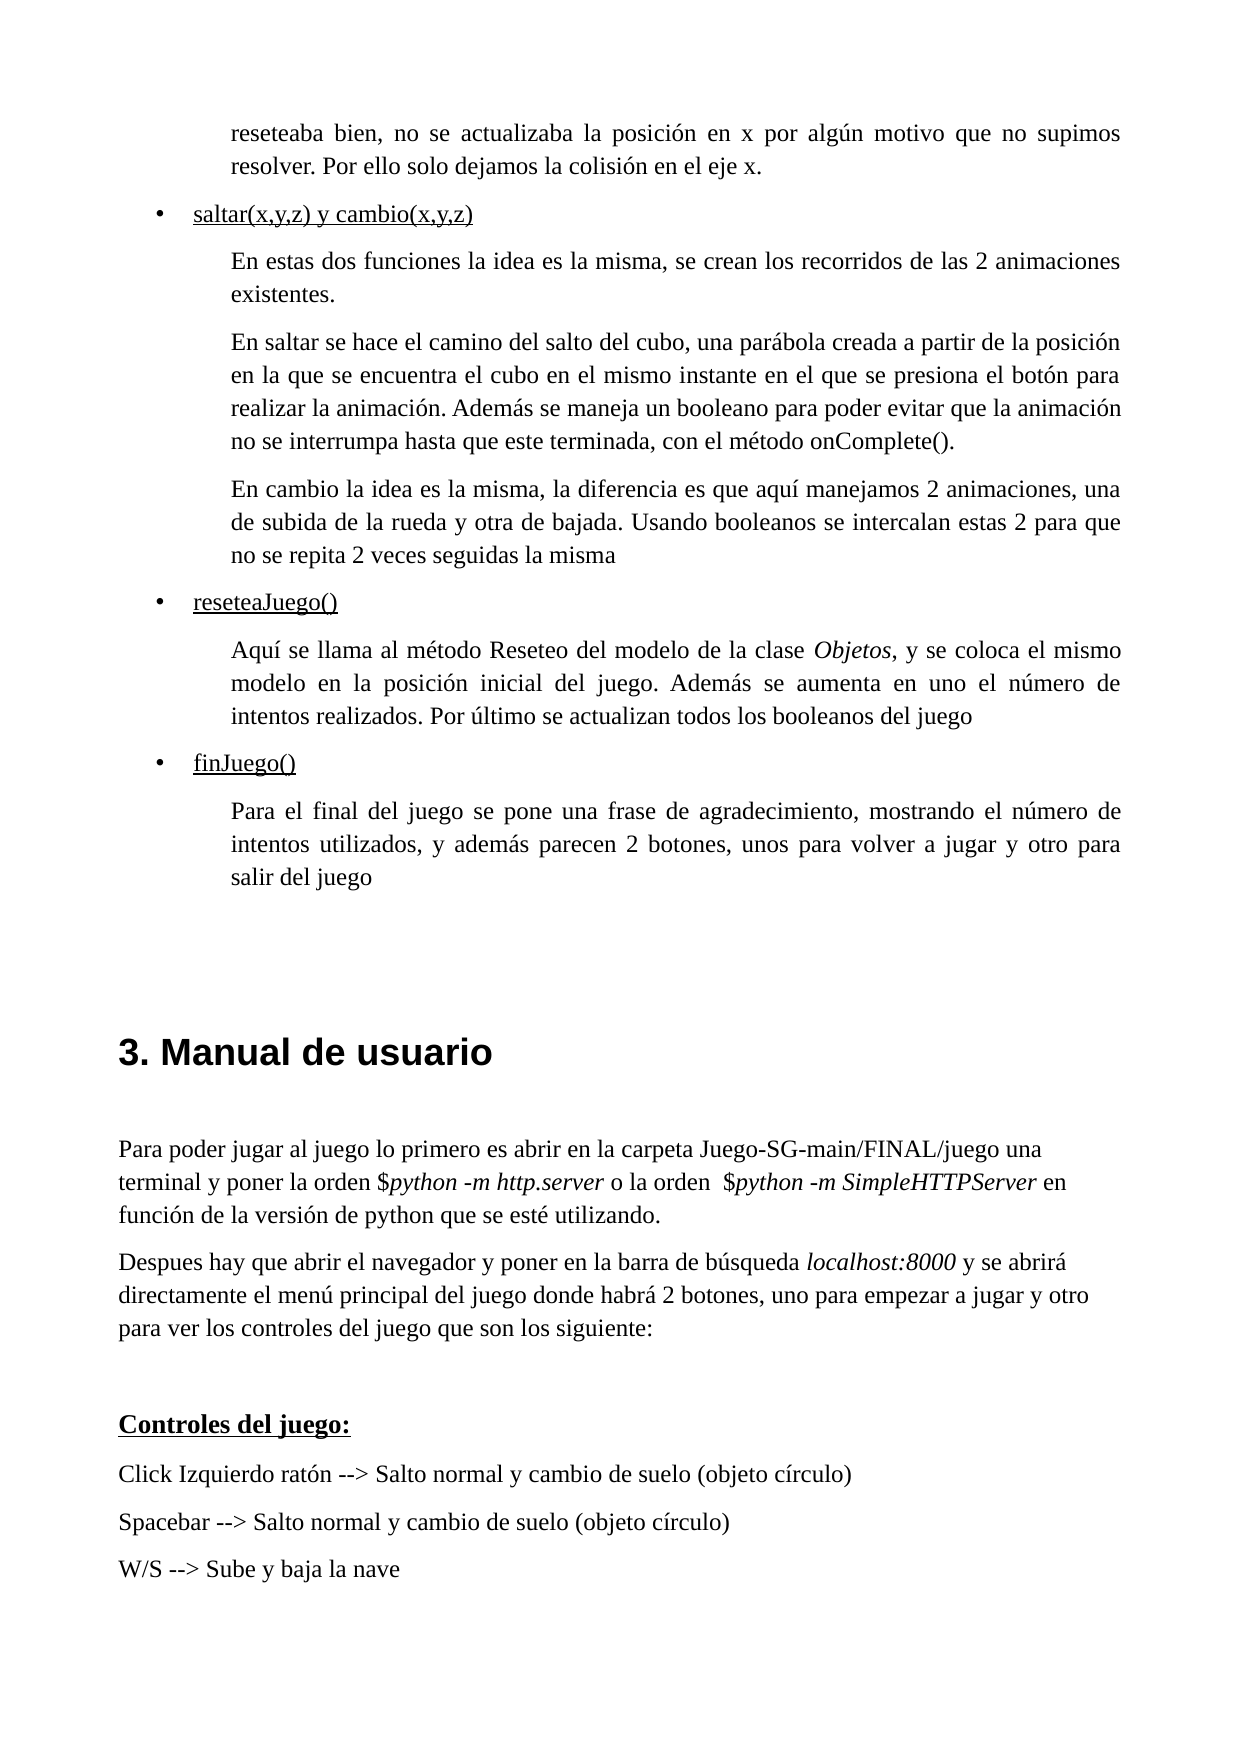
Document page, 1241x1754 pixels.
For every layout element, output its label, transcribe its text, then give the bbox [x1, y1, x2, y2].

list finJuego() [156, 748, 1122, 777]
list reseteaba bien, no se actualizaba la posición en x por algún motivo que no supimos resolver. Por ello solo dejamos la colisión en el eje x. [193, 118, 1122, 180]
text W/S --> Sube y baja la nave [118, 1554, 1122, 1583]
text Click Izquierdo ratón --> Salto normal y cambio de suelo (objeto círculo) [118, 1459, 1122, 1488]
list Aquí se llama al método Reseteo del modelo de la clase Objetos, y se coloca el mismo modelo en la posición inicial del juego. Además se aumenta en uno el número de intentos realizados. Por último se actualizan todos los booleanos del juego [193, 635, 1122, 730]
subtitle 3. Manual de usuario [118, 1030, 1122, 1074]
list reseteaJuego() [156, 587, 1122, 616]
list Para el final del juego se pone una frase de agradecimiento, mostrando el número de intentos utilizados, y además parecen 2 botones, unos para volver a jugar y otro para salir del juego [193, 796, 1122, 891]
text Despues hay que abrir el navegador y poner en la barra de búsqueda localhost:8000 y se abrirá directamente el menú principal del juego donde habrá 2 botones, uno para empezar a jugar y otro para ver los controles del juego que son los siguiente: [118, 1247, 1122, 1342]
list saltar(x,y,z) y cambio(x,y,z) [156, 199, 1122, 227]
text Para poder jugar al juego lo primero es abrir en la carpeta Juego-SG-main/FINAL/juego una terminal y poner la orden $python -m http.server o la orden $python -m SimpleHTTPServer en función de la versión de python que se esté utilizando. [118, 1134, 1122, 1228]
text Controles del juego: [118, 1409, 1122, 1440]
list En estas dos funciones la idea es la misma, se crean los recorridos de las 2 animaciones existentes. [193, 246, 1122, 308]
list En cambio la idea es la misma, la diferencia es que aquí manejamos 2 animaciones, una de subida de la rueda y otra de bajada. Usando booleanos se intercalan estas 2 para que no se repita 2 veces seguidas la misma [193, 474, 1122, 568]
list En saltar se hace el camino del salto del cubo, una parábola creada a partir de la posición en la que se encuentra el cubo en el mismo instante en el que se presiona el botón para realizar la animación. Además se maneja un booleano para poder evitar que la animación no se interrumpa hasta que este terminada, con el método onComplete(). [193, 327, 1122, 455]
text Spacebar --> Salto normal y cambio de suelo (objeto círculo) [118, 1507, 1122, 1535]
